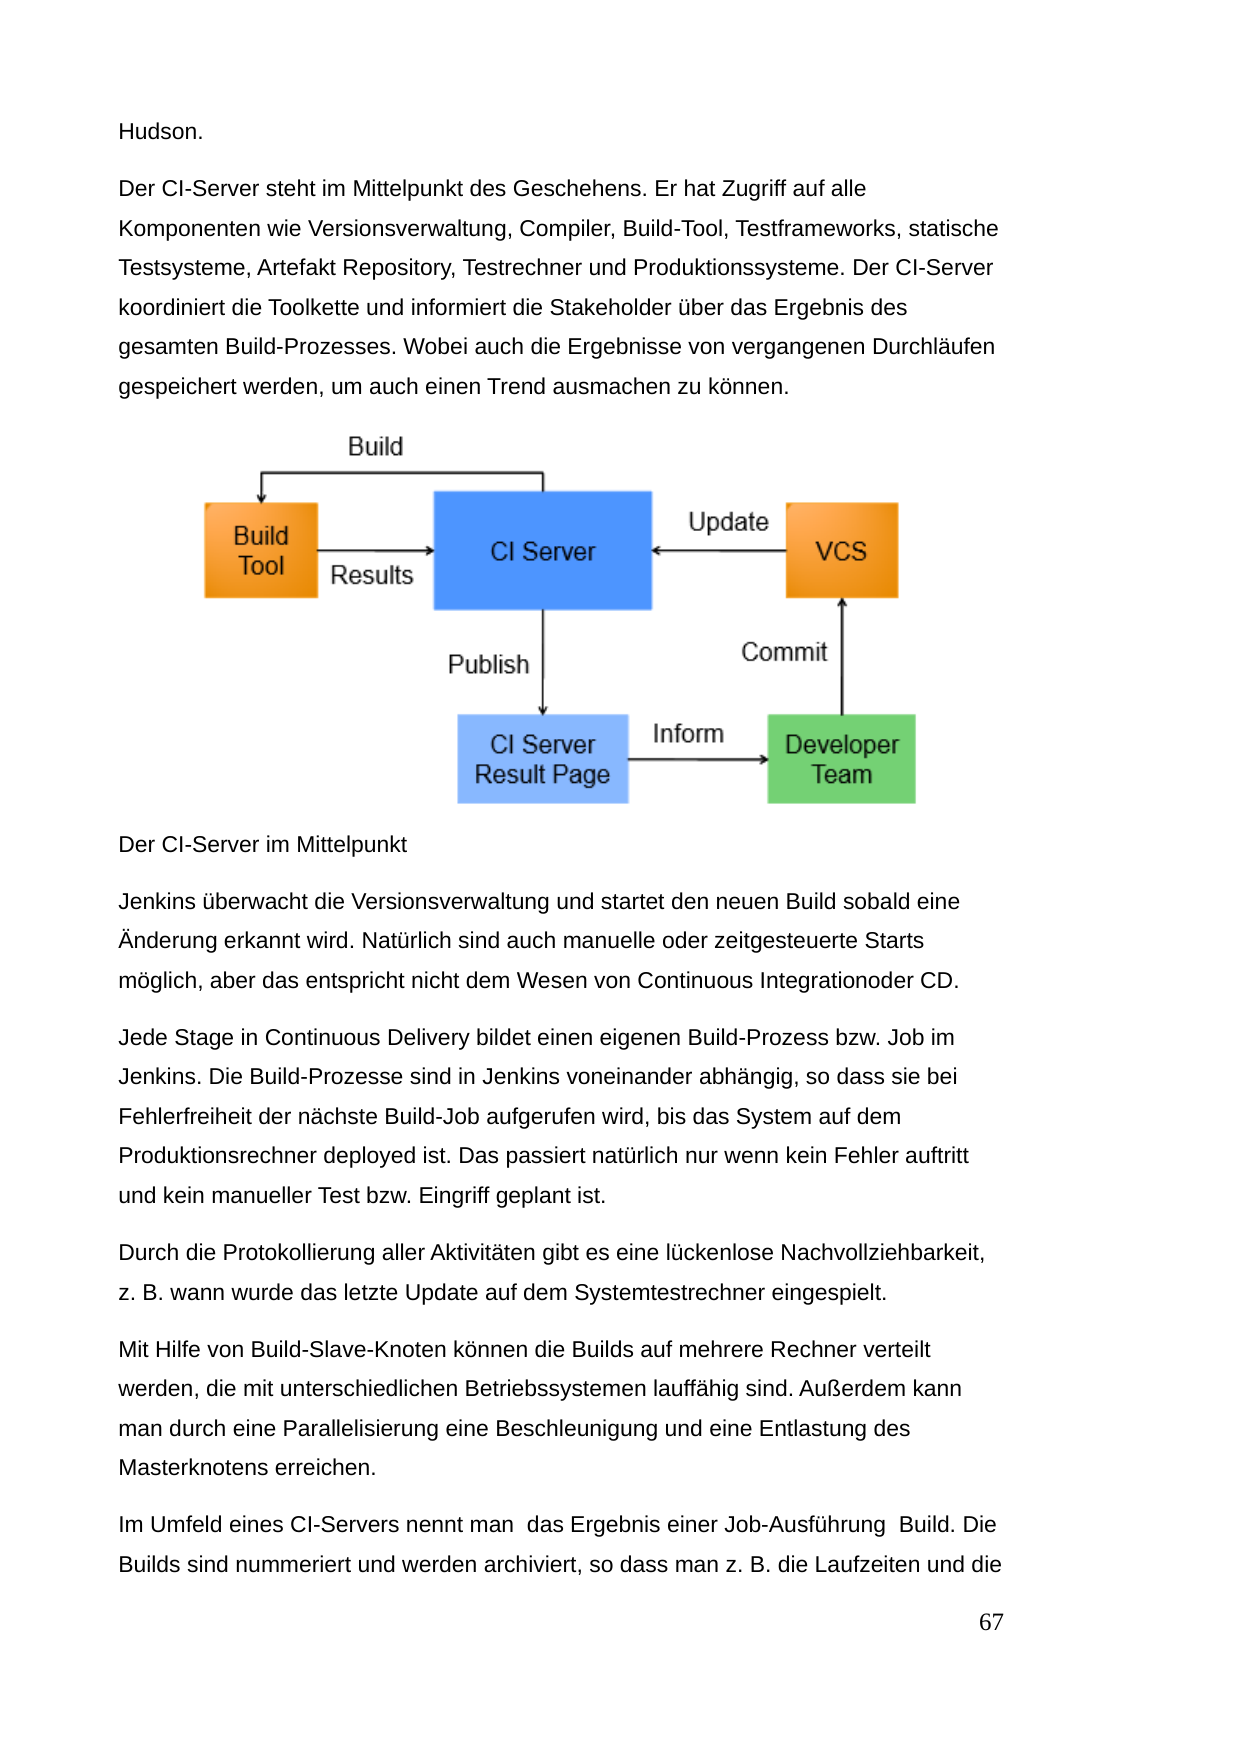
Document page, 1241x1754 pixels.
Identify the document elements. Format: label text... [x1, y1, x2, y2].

picture [195, 430, 927, 818]
text Der CI-Server steht im Mittelpunkt des Geschehens. Er hat Zugriff auf alle Komponenten wie Versionsverwaltung, Compiler, Build-Tool, Testframeworks, statische Testsysteme, Artefakt Repository, Testrechner und Produktionssysteme. Der CI-Server koordiniert die Toolkette und informiert die Stakeholder über das Ergebnis des gesamten Build-Prozesses. Wobei auch die Ergebnisse von vergangenen Durchläufen gespeichert werden, um auch einen Trend ausmachen zu können. [118, 175, 1004, 399]
text Jede Stage in Continuous Delivery bildet einen eigenen Build-Prozess bzw. Job im Jenkins. Die Build-Prozesse sind in Jenkins voneinander abhängig, so dass sie bei Fehlerfreiheit der nächste Build-Job aufgerufen wird, bis das System auf dem Produktionsrechner deployed ist. Das passiert natürlich nur wenn kein Fehler auftritt und kein manueller Test bzw. Eingriff geplant ist. [118, 1024, 1004, 1208]
text Hudson. [118, 118, 1004, 144]
text Der CI-Server im Mittelpunkt [118, 818, 1004, 857]
text Im Umfeld eines CI-Servers nennt man das Ergebnis einer Job-Ausführung Build. Die Builds sind nummeriert und werden archiviert, so dass man z. B. die Laufzeiten und die [118, 1511, 1004, 1577]
text Jenkins überwacht die Versionsverwaltung und startet den neuen Build sobald eine Änderung erkannt wird. Natürlich sind auch manuelle oder zeitgesteuerte Starts möglich, aber das entspricht nicht dem Wesen von Continuous Integrationoder CD. [118, 888, 1004, 993]
text Durch die Protokollierung aller Aktivitäten gibt es eine lückenlose Nachvollziehbarkeit, z. B. wann wurde das letzte Update auf dem Systemtestrechner eingespielt. [118, 1239, 1004, 1305]
text Mit Hilfe von Build-Slave-Knoten können die Builds auf mehrere Rechner verteilt werden, die mit unterschiedlichen Betriebssystemen lauffähig sind. Außerdem kann man durch eine Parallelisierung eine Beschleunigung und eine Entlastung des Masterknotens erreichen. [118, 1336, 1004, 1480]
